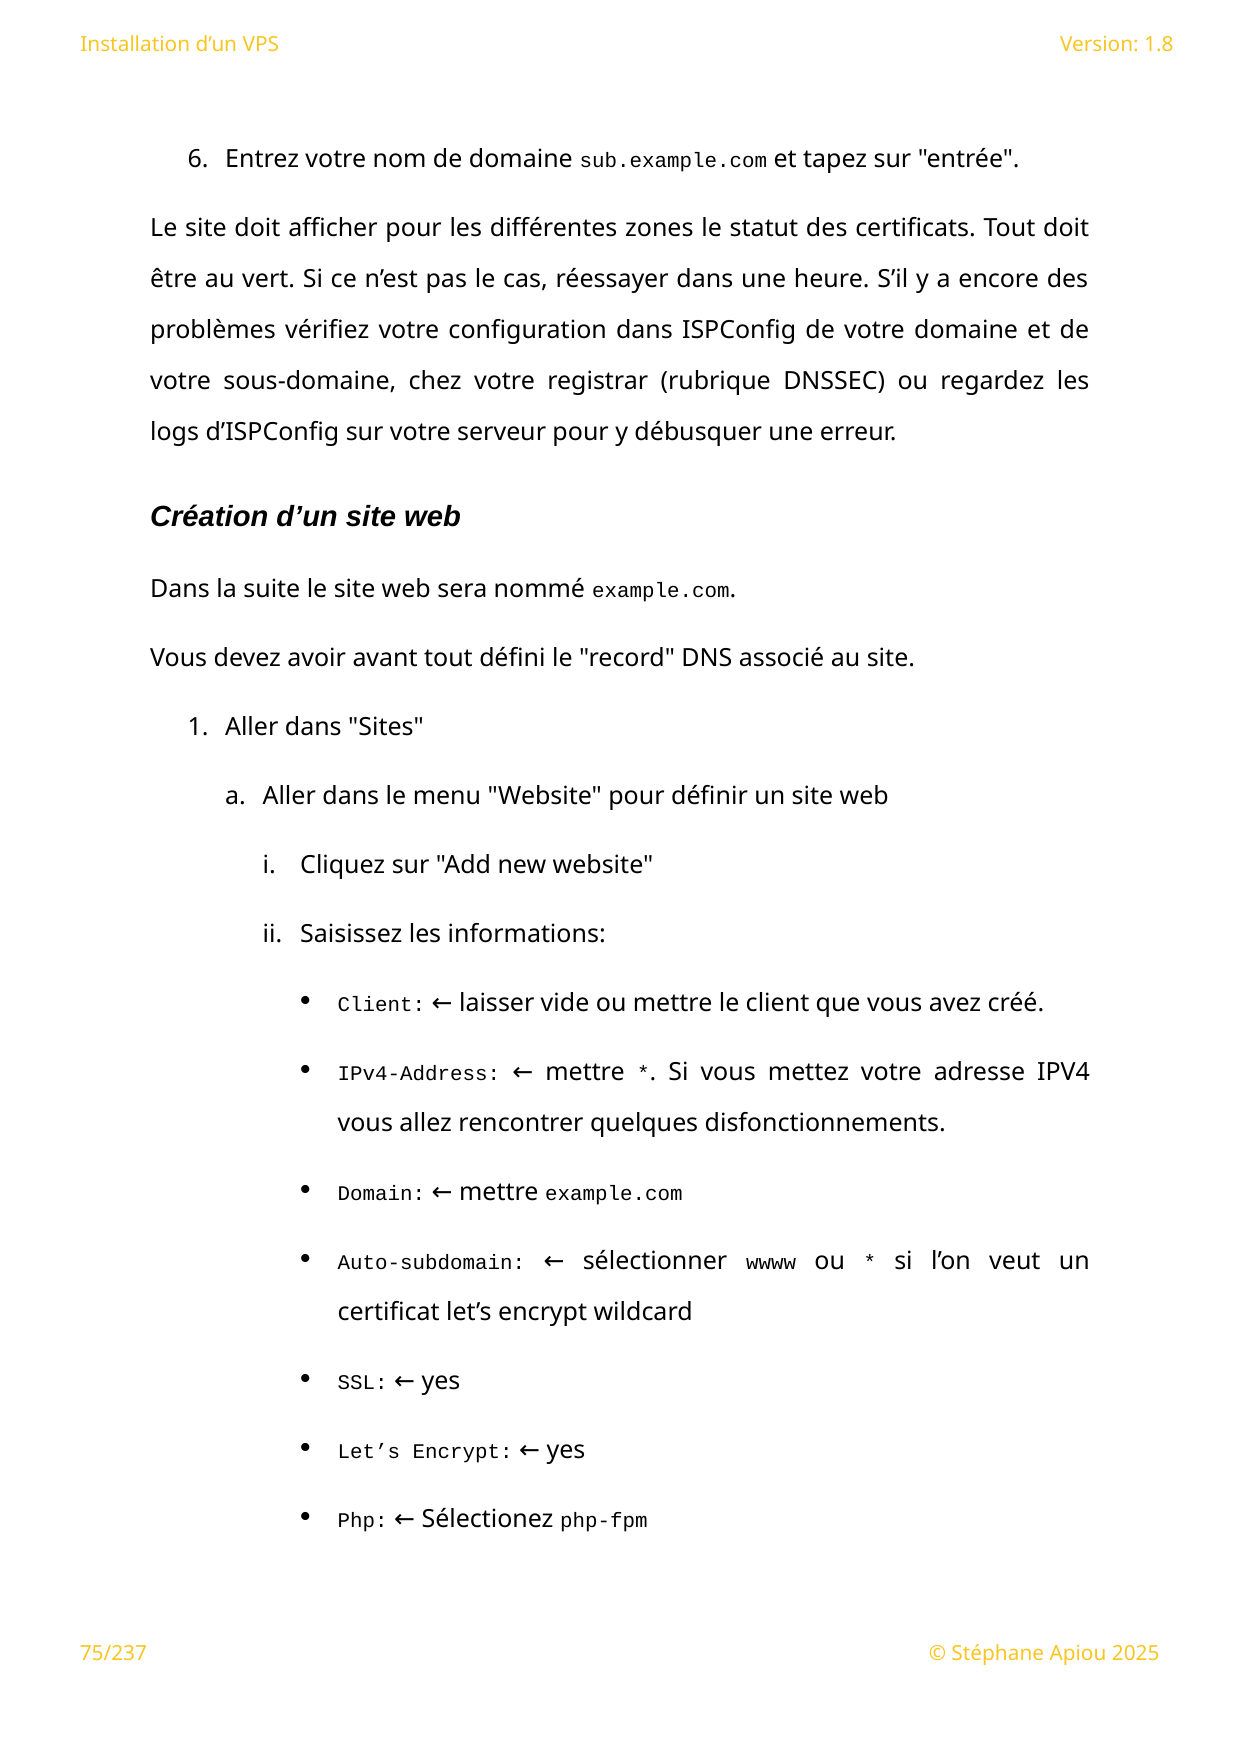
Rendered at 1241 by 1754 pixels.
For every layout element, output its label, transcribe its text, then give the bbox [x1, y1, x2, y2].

list Entrez votre nom de domaine sub.example.com et tapez sur "entrée". [187, 141, 1090, 175]
list Cliquez sur "Add new website" [262, 846, 1090, 881]
list Aller dans "Sites" [187, 708, 1090, 743]
text Dans la suite le site web sera nommé example.com. [150, 571, 1090, 605]
list IPv4-Address: ← mettre *. Si vous mettez votre adresse IPV4 vous allez rencontrer quelques disfonctionnements. [300, 1053, 1090, 1138]
list Let’s Encrypt: ← yes [300, 1431, 1090, 1465]
list SSL: ← yes [300, 1362, 1090, 1396]
list Client: ← laisser vide ou mettre le client que vous avez créé. [300, 984, 1090, 1018]
text Vous devez avoir avant tout défini le "record" DNS associé au site. [150, 639, 1090, 674]
list Aller dans le menu "Website" pour définir un site web [225, 777, 1090, 812]
list Domain: ← mettre example.com [300, 1173, 1090, 1207]
text Le site doit afficher pour les différentes zones le statut des certificats. Tout doit être au vert. Si ce n’est pas le cas, réessayer dans une heure. S’il y a encore des problèmes vérifiez votre configuration dans ISPConfig de votre domaine et de votre sous-domaine, chez votre registrar (rubrique DNSSEC) ou regardez les logs d’ISPConfig sur votre serveur pour y débusquer une erreur. [150, 210, 1090, 448]
subtitle Création d’un site web [150, 499, 1090, 532]
list Php: ← Sélectionez php-fpm [300, 1500, 1090, 1534]
list Saisissez les informations: [262, 915, 1090, 949]
list Auto-subdomain: ← sélectionner wwww ou * si l’on veut un certificat let’s encrypt wildcard [300, 1242, 1090, 1327]
